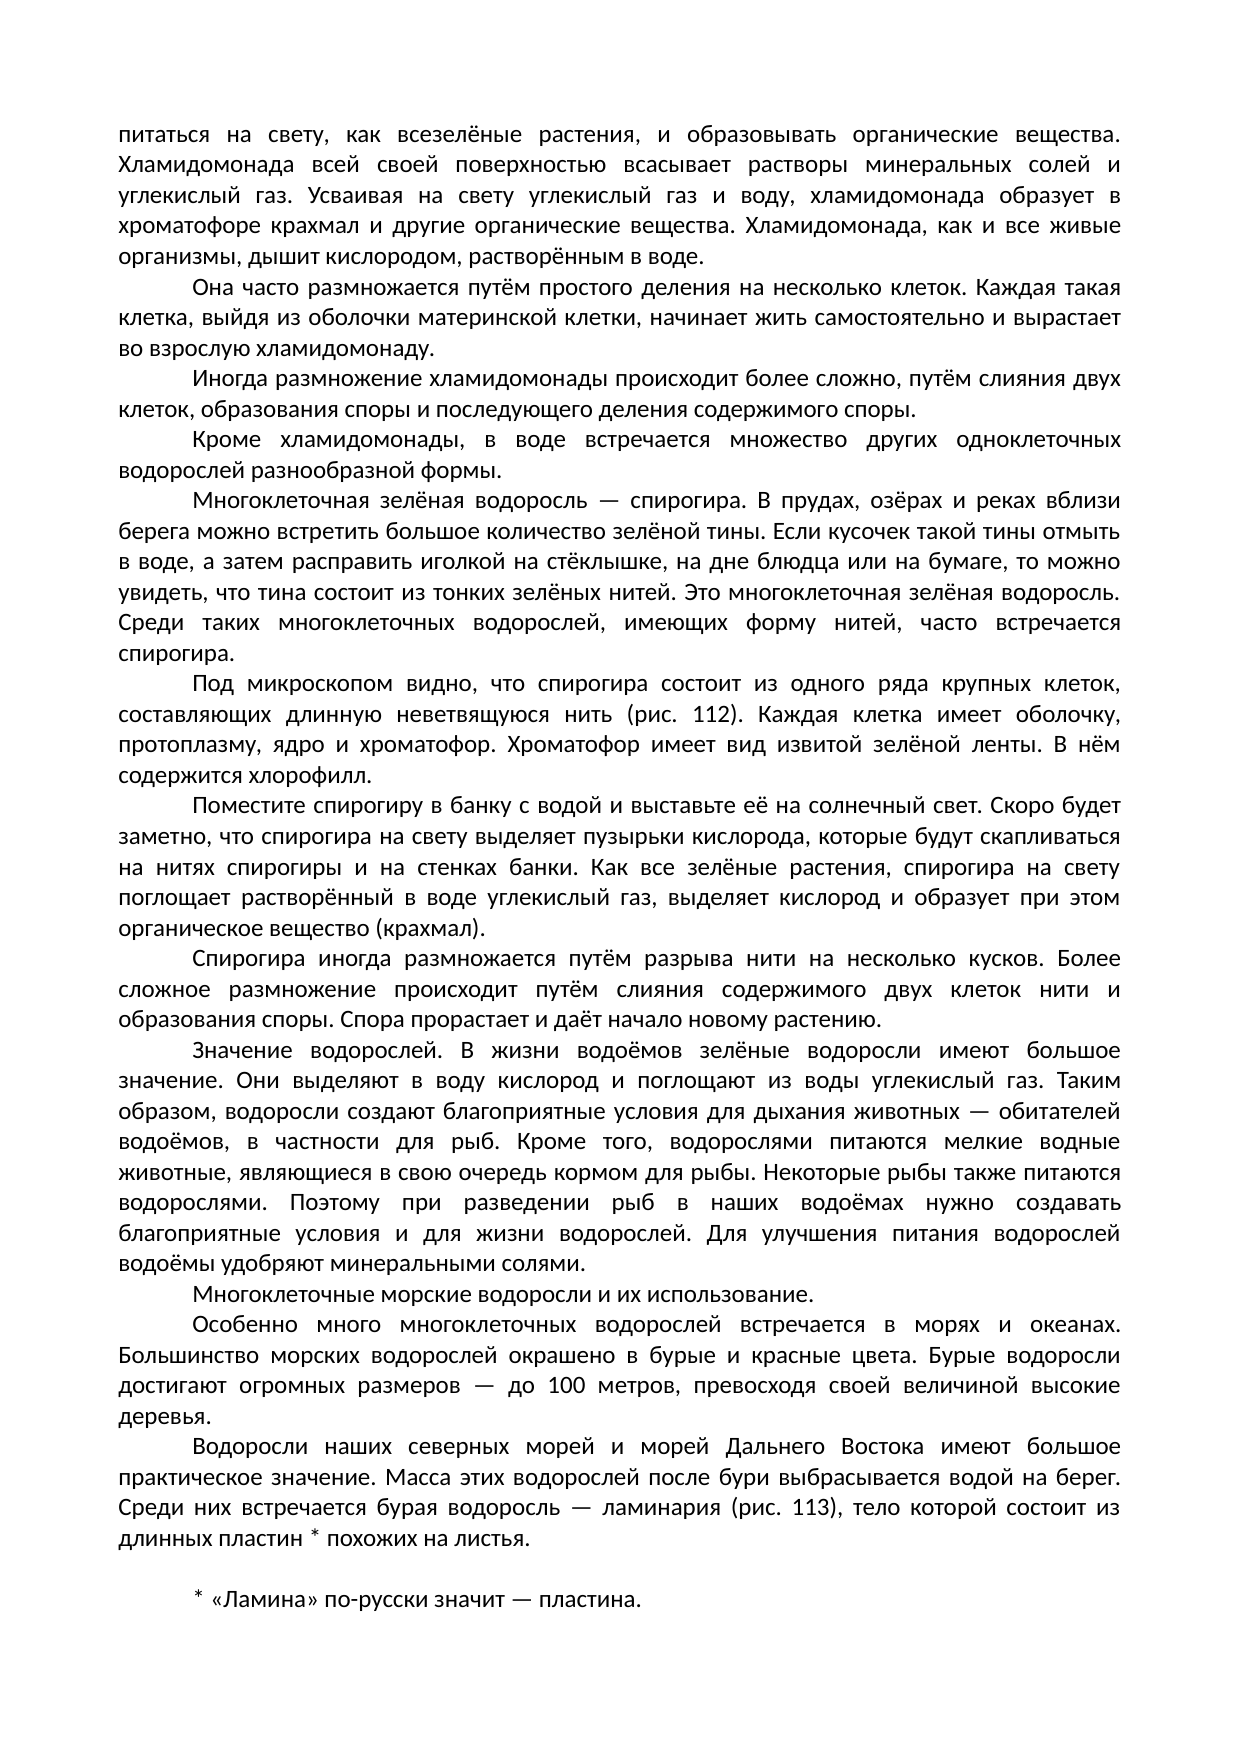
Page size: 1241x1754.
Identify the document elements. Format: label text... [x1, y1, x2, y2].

text Значение водорослей. В жизни водоёмов зелёные водоросли имеют большое значение. Они выделяют в воду кислород и поглощают из воды углекислый газ. Таким образом, водоросли создают благоприятные условия для дыхания животных — обитателей водоёмов, в частности для рыб. Кроме того, водорослями питаются мелкие водные животные, являющиеся в свою очередь кормом для рыбы. Некоторые рыбы также питаются водорослями. Поэтому при разведении рыб в наших водоёмах нужно создавать благоприятные условия и для жизни водорослей. Для улучшения питания водорослей водоёмы удобряют минеральными солями. [118, 1034, 1122, 1278]
text Кроме хламидомонады, в воде встречается множество других одноклеточных водорослей разнообразной формы. [118, 423, 1122, 484]
text Под микроскопом видно, что спирогира состоит из одного ряда крупных клеток, составляющих длинную неветвящуюся нить (рис. 112). Каждая клетка имеет оболочку, протоплазму, ядро и хроматофор. Хроматофор имеет вид извитой зелёной ленты. В нём содержится хлорофилл. [118, 667, 1122, 789]
text Поместите спирогиру в банку с водой и выставьте её на солнечный свет. Скоро будет заметно, что спирогира на свету выделяет пузырьки кислорода, которые будут скапливаться на нитях спирогиры и на стенках банки. Как все зелёные растения, спирогира на свету поглощает растворённый в воде углекислый газ, выделяет кислород и образует при этом органическое вещество (крахмал). [118, 789, 1122, 942]
text Многоклеточная зелёная водоросль — спирогира. В прудах, озёрах и реках вблизи берега можно встретить большое количество зелёной тины. Если кусочек такой тины отмыть в воде, а затем расправить иголкой на стёклышке, на дне блюдца или на бумаге, то можно увидеть, что тина состоит из тонких зелёных нитей. Это многоклеточная зелёная водоросль. Среди таких многоклеточных водорослей, имеющих форму нитей, часто встречается спирогира. [118, 484, 1122, 667]
text Она часто размножается путём простого деления на несколько клеток. Каждая такая клетка, выйдя из оболочки материнской клетки, начинает жить самостоятельно и вырастает во взрослую хламидомонаду. [118, 271, 1122, 362]
text питаться на свету, как всезелёные растения, и образовывать органические вещества. Хламидомонада всей своей поверхностью всасывает растворы минеральных солей и углекислый газ. Усваивая на свету углекислый газ и воду, хламидомонада образует в хроматофоре крахмал и другие органические вещества. Хламидомонада, как и все живые организмы, дышит кислородом, растворённым в воде. [118, 118, 1122, 271]
text * «Ламина» по-русски значит — пластина. [118, 1583, 1122, 1614]
text Иногда размножение хламидомонады происходит более сложно, путём слияния двух клеток, образования споры и последующего деления содержимого споры. [118, 362, 1122, 423]
text Многоклеточные морские водоросли и их использование. [118, 1278, 1122, 1308]
text Водоросли наших северных морей и морей Дальнего Востока имеют большое практическое значение. Масса этих водорослей после бури выбрасывается водой на берег. Среди них встречается бурая водоросль — ламинария (рис. 113), тело которой состоит из длинных пластин * похожих на листья. [118, 1431, 1122, 1553]
text Особенно много многоклеточных водорослей встречается в морях и океанах. Большинство морских водорослей окрашено в бурые и красные цвета. Бурые водоросли достигают огромных размеров — до 100 метров, превосходя своей величиной высокие деревья. [118, 1308, 1122, 1431]
text Спирогира иногда размножается путём разрыва нити на несколько кусков. Более сложное размножение происходит путём слияния содержимого двух клеток нити и образования споры. Спора прорастает и даёт начало новому растению. [118, 942, 1122, 1034]
